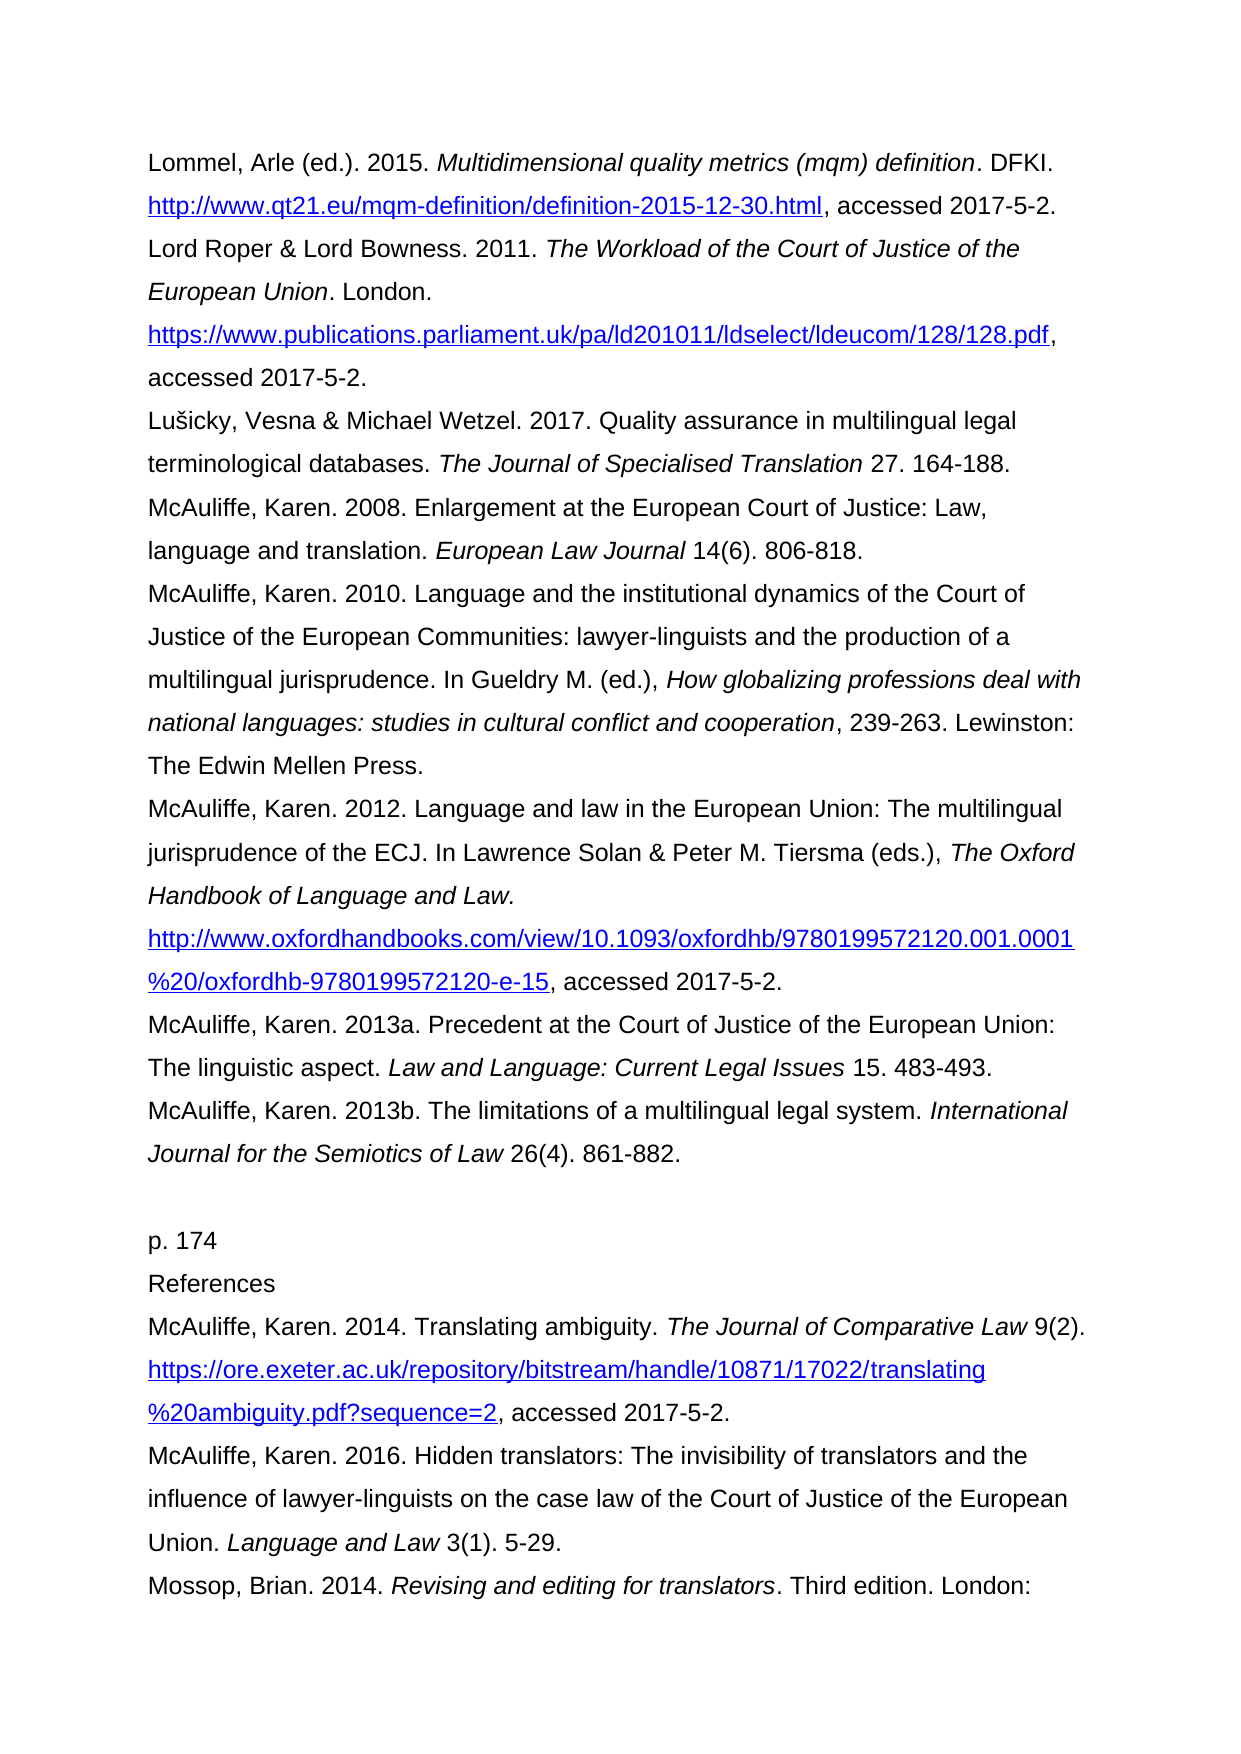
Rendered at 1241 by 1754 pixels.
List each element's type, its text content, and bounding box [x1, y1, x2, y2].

text Lommel, Arle (ed.). 2015. Multidimensional quality metrics (mqm) definition. DFKI. http://www.qt21.eu/mqm-definition/definition-2015-12-30.html, accessed 2017-5-2. [148, 148, 1093, 219]
text McAuliffe, Karen. 2016. Hidden translators: The invisibility of translators and the influence of lawyer-linguists on the case law of the Court of Justice of the European Union. Language and Law 3(1). 5-29. [148, 1441, 1093, 1556]
text Lord Roper & Lord Bowness. 2011. The Workload of the Court of Justice of the European Union. London. https://www.publications.parliament.uk/pa/ld201011/ldselect/ldeucom/128/128.pdf, accessed 2017-5-2. [148, 234, 1093, 392]
text McAuliffe, Karen. 2010. Language and the institutional dynamics of the Court of Justice of the European Communities: lawyer-linguists and the production of a multilingual jurisprudence. In Gueldry M. (ed.), How globalizing professions deal with national languages: studies in cultural conflict and cooperation, 239-263. Lewinston: The Edwin Mellen Press. [148, 579, 1093, 780]
text p. 174 [148, 1226, 1093, 1254]
text Mossop, Brian. 2014. Revising and editing for translators. Third edition. London: [148, 1571, 1093, 1599]
text McAuliffe, Karen. 2008. Enlargement at the European Court of Justice: Law, language and translation. European Law Journal 14(6). 806-818. [148, 493, 1093, 564]
text McAuliffe, Karen. 2012. Language and law in the European Union: The multilingual jurisprudence of the ECJ. In Lawrence Solan & Peter M. Tiersma (eds.), The Oxford Handbook of Language and Law. http://www.oxfordhandbooks.com/view/10.1093/oxfordhb/9780199572120.001.0001%20/oxfordhb-9780199572120-e-15, accessed 2017-5-2. [148, 794, 1093, 996]
text McAuliffe, Karen. 2013b. The limitations of a multilingual legal system. International Journal for the Semiotics of Law 26(4). 861-882. [148, 1096, 1093, 1168]
text Lušicky, Vesna & Michael Wetzel. 2017. Quality assurance in multilingual legal terminological databases. The Journal of Specialised Translation 27. 164-188. [148, 406, 1093, 478]
text McAuliffe, Karen. 2013a. Precedent at the Court of Justice of the European Union: The linguistic aspect. Law and Language: Current Legal Issues 15. 483-493. [148, 1010, 1093, 1082]
text McAuliffe, Karen. 2014. Translating ambiguity. The Journal of Comparative Law 9(2). https://ore.exeter.ac.uk/repository/bitstream/handle/10871/17022/translating%20ambiguity.pdf?sequence=2, accessed 2017-5-2. [148, 1312, 1093, 1427]
text References [148, 1269, 1093, 1298]
